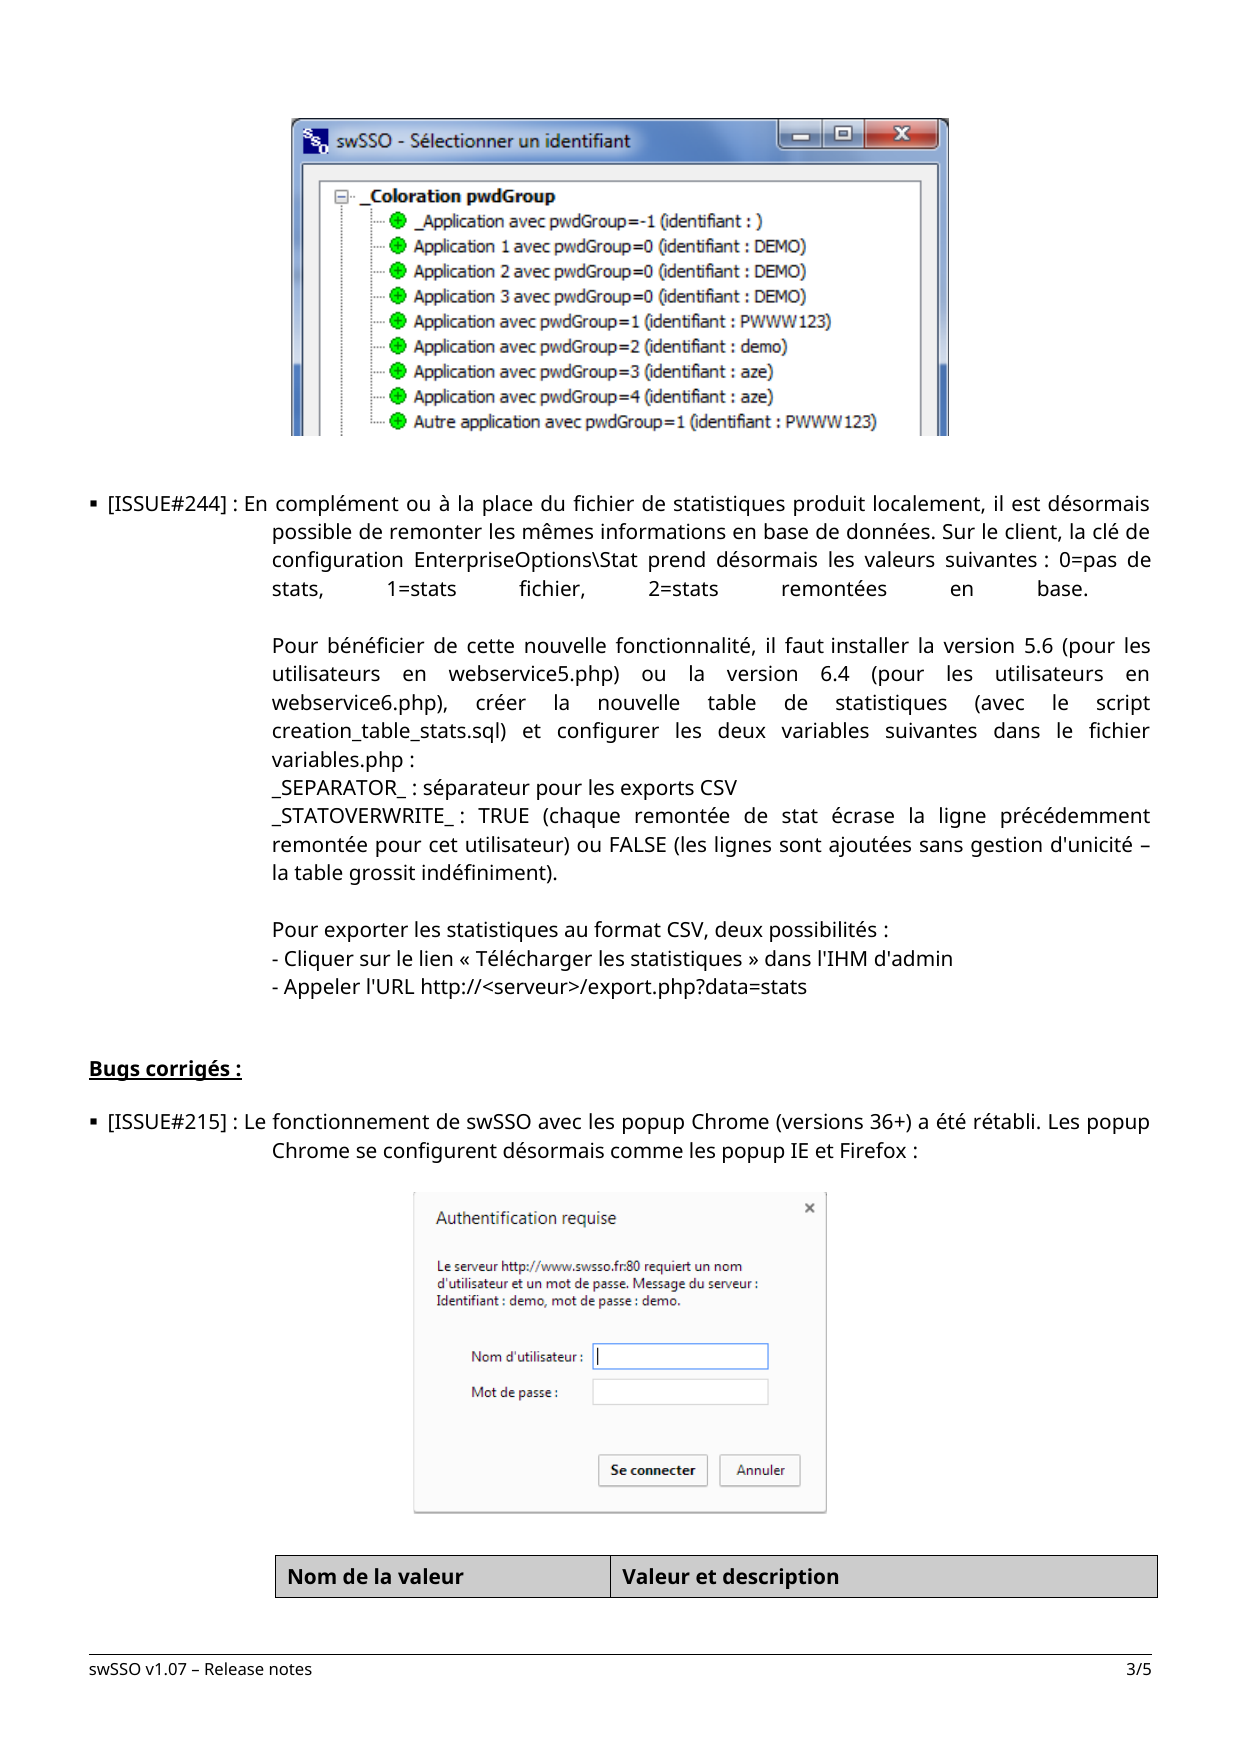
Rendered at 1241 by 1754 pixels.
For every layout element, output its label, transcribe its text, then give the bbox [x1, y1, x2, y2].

picture [291, 118, 949, 436]
text Bugs corrigés : [89, 1054, 1152, 1082]
picture [413, 1192, 827, 1514]
list [ISSUE#244] : En complément ou à la place du fichier de statistiques produit localement, il est désormais possible de remonter les mêmes informations en base de données. Sur le client, la clé de configuration EnterpriseOptions\Stat prend désormais les valeurs suivantes : 0=pas de stats, 1=stats fichier, 2=stats remontées en base. Pour bénéficier de cette nouvelle fonctionnalité, il faut installer la version 5.6 (pour les utilisateurs en webservice5.php) ou la version 6.4 (pour les utilisateurs en webservice6.php), créer la nouvelle table de statistiques (avec le script creation_table_stats.sql) et configurer les deux variables suivantes dans le fichier variables.php : _SEPARATOR_ : séparateur pour les exports CSV _STATOVERWRITE_ : TRUE (chaque remontée de stat écrase la ligne précédemment remontée pour cet utilisateur) ou FALSE (les lignes sont ajoutées sans gestion d'unicité – la table grossit indéfiniment). Pour exporter les statistiques au format CSV, deux possibilités : - Cliquer sur le lien « Télécharger les statistiques » dans l'IHM d'admin - Appeler l'URL http://<serveur>/export.php?data=stats [89, 489, 1152, 1001]
list [ISSUE#215] : Le fonctionnement de swSSO avec les popup Chrome (versions 36+) a été rétabli. Les popup Chrome se configurent désormais comme les popup IE et Firefox : [89, 1107, 1152, 1164]
table_header Valeur et description [611, 1556, 1157, 1597]
table_header Nom de la valeur [276, 1556, 610, 1597]
